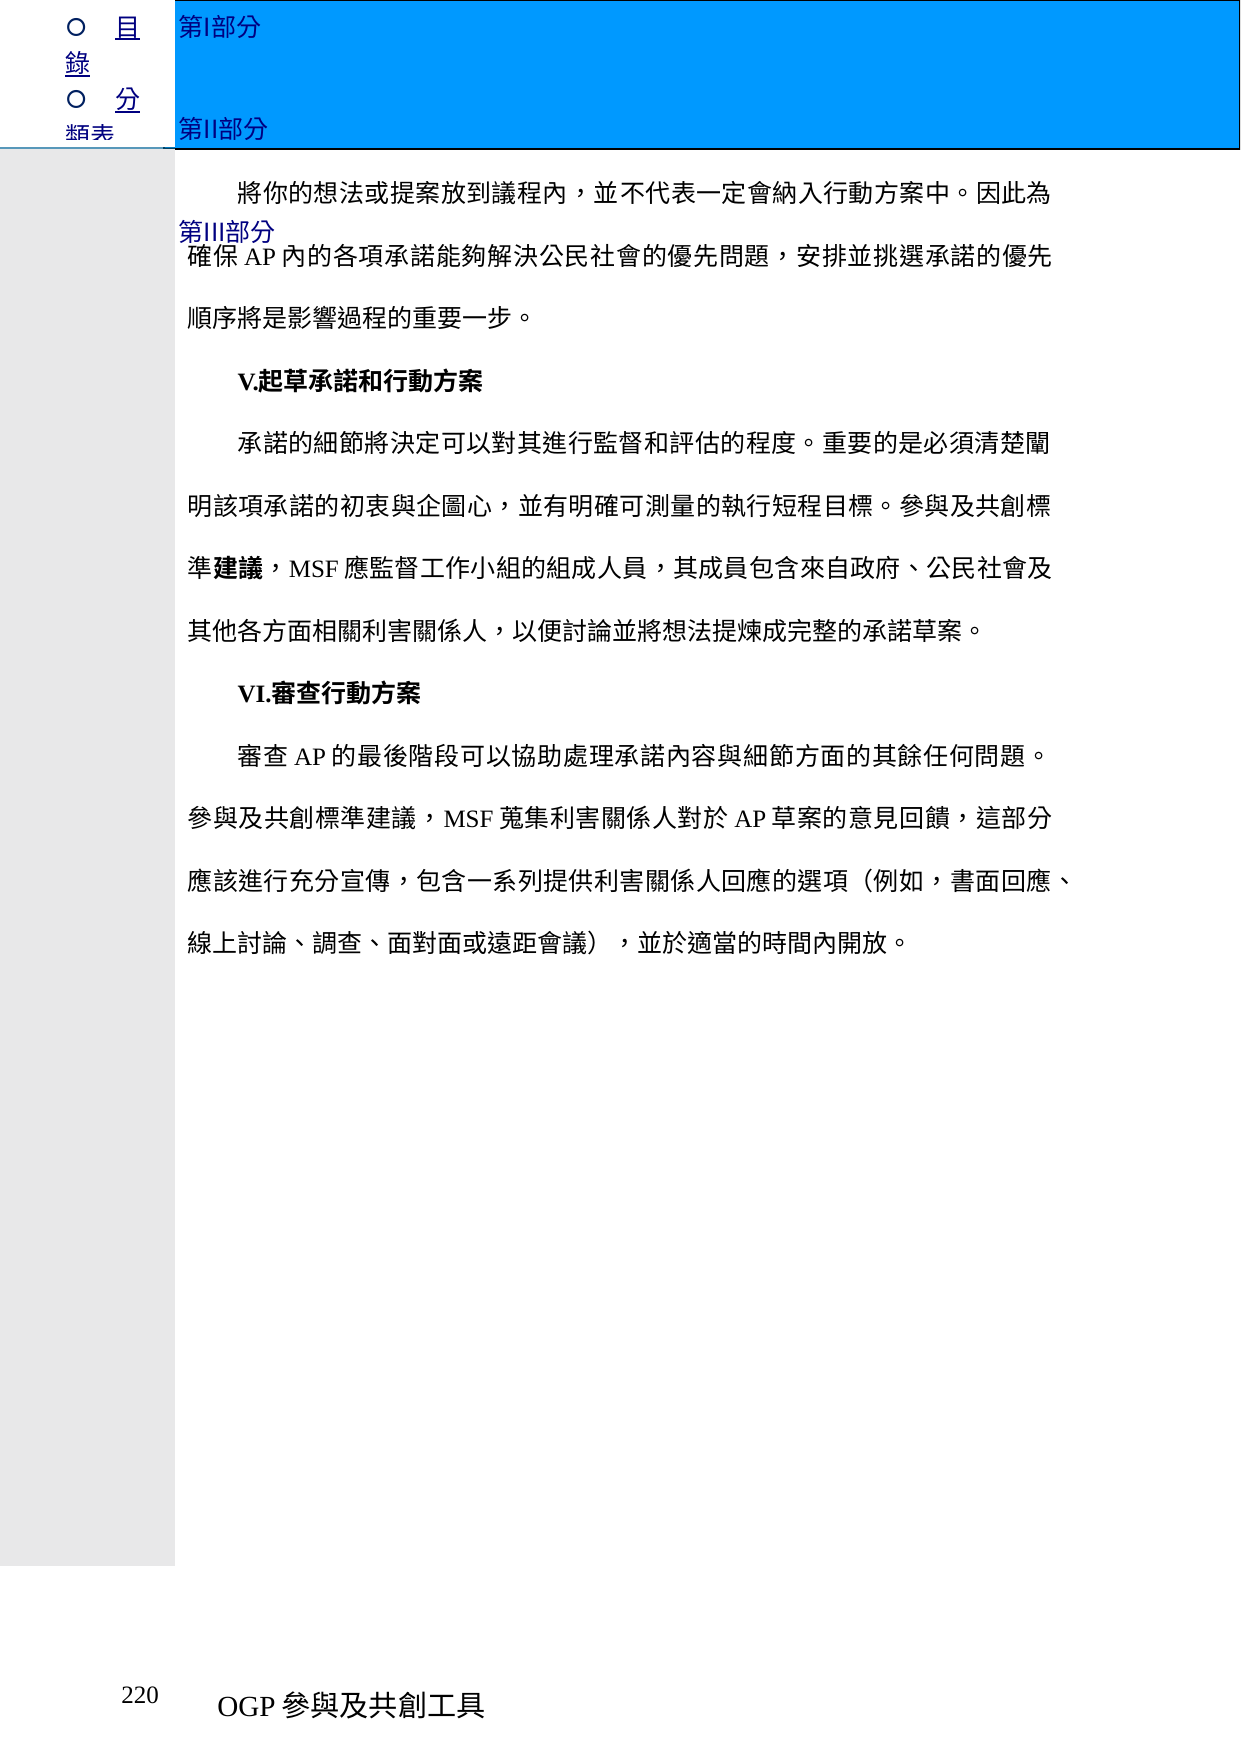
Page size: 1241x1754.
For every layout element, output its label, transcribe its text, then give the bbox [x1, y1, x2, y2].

text 將你的想法或提案放到議程內，並不代表一定會納入行動方案中。因此為確保AP內的各項承諾能夠解決公民社會的優先問題，安排並挑選承諾的優先順序將是影響過程的重要一步。 [187, 150, 1053, 337]
text VI.審查行動方案 [187, 650, 1053, 712]
text 承諾的細節將決定可以對其進行監督和評估的程度。重要的是必須清楚闡明該項承諾的初衷與企圖心，並有明確可測量的執行短程目標。參與及共創標準建議，MSF應監督工作小組的組成人員，其成員包含來自政府、公民社會及其他各方面相關利害關係人，以便討論並將想法提煉成完整的承諾草案。 [187, 400, 1053, 650]
text V.起草承諾和行動方案 [187, 337, 1053, 400]
text 審查AP的最後階段可以協助處理承諾內容與細節方面的其餘任何問題。參與及共創標準建議，MSF蒐集利害關係人對於AP草案的意見回饋，這部分應該進行充分宣傳，包含一系列提供利害關係人回應的選項（例如，書面回應、線上討論、調查、面對面或遠距會議），並於適當的時間內開放。 [187, 712, 1053, 962]
